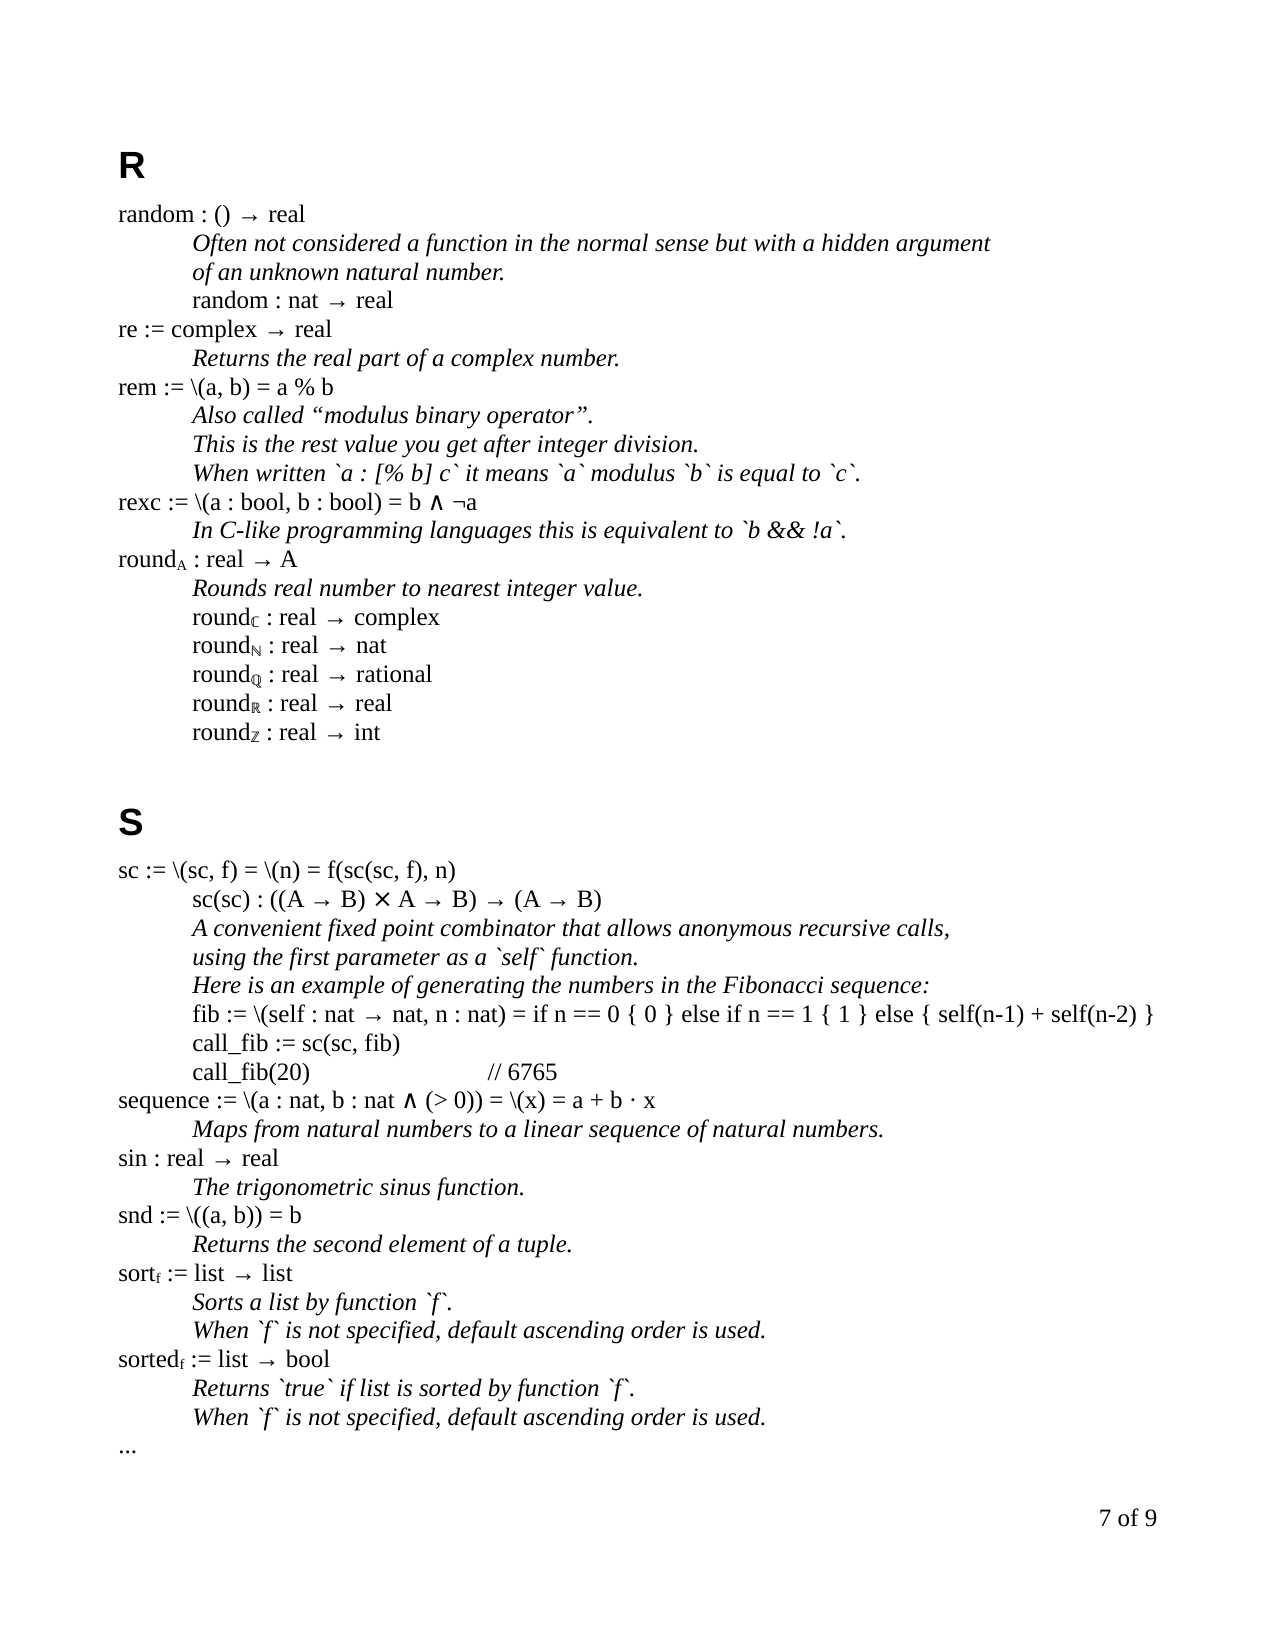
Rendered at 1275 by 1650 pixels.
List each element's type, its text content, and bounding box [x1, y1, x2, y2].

text A convenient fixed point combinator that allows anonymous recursive calls, [118, 913, 1157, 942]
text Maps from natural numbers to a linear sequence of natural numbers. [118, 1114, 1157, 1143]
text In C-like programming languages this is equivalent to `b && !a`. [118, 516, 1157, 544]
text The trigonometric sinus function. [118, 1172, 1157, 1200]
text Here is an example of generating the numbers in the Fibonacci sequence: [118, 970, 1157, 999]
text Returns `true` if list is sorted by function `f`. [118, 1373, 1157, 1402]
text roundℂ : real → complex [118, 602, 1157, 631]
text When `f` is not specified, default ascending order is used. [118, 1315, 1157, 1344]
text Also called “modulus binary operator”. [118, 401, 1157, 429]
text Returns the real part of a complex number. [118, 343, 1157, 372]
text fib := \(self : nat → nat, n : nat) = if n == 0 { 0 } else if n == 1 { 1 } else { self(n-1) + self(n-2) } [118, 999, 1157, 1028]
text of an unknown natural number. [118, 257, 1157, 286]
text rem := \(a, b) = a % b [118, 372, 1157, 401]
text random : () → real [118, 199, 1157, 228]
text When `f` is not specified, default ascending order is used. [118, 1402, 1157, 1430]
text snd := \((a, b)) = b [118, 1200, 1157, 1229]
text roundℕ : real → nat [118, 631, 1157, 659]
text sequence := \(a : nat, b : nat ∧ (> 0)) = \(x) = a + b · x [118, 1085, 1157, 1114]
text roundℤ : real → int [118, 717, 1157, 746]
subtitle S [118, 799, 1157, 843]
text sin : real → real [118, 1143, 1157, 1172]
text rexc := \(a : bool, b : bool) = b ∧ ¬a [118, 487, 1157, 516]
text This is the rest value you get after integer division. [118, 429, 1157, 458]
text When written `a : [% b] c` it means `a` modulus `b` is equal to `c`. [118, 458, 1157, 487]
text sortedf := list → bool [118, 1344, 1157, 1373]
text ... [118, 1430, 1157, 1459]
text Sorts a list by function `f`. [118, 1287, 1157, 1315]
text roundℝ : real → real [118, 688, 1157, 717]
text Rounds real number to nearest integer value. [118, 573, 1157, 602]
text using the first parameter as a `self` function. [118, 942, 1157, 970]
text sc := \(sc, f) = \(n) = f(sc(sc, f), n) [118, 855, 1157, 884]
text sortf := list → list [118, 1258, 1157, 1287]
text sc(sc) : ((A → B) ⨯ A → B) → (A → B) [118, 884, 1157, 913]
text Often not considered a function in the normal sense but with a hidden argument [118, 228, 1157, 257]
text call_fib := sc(sc, fib) [118, 1028, 1157, 1057]
text roundA : real → A [118, 544, 1157, 573]
text random : nat → real [118, 286, 1157, 314]
text call_fib(20) // 6765 [118, 1057, 1157, 1085]
text re := complex → real [118, 314, 1157, 343]
text Returns the second element of a tuple. [118, 1229, 1157, 1258]
text roundℚ : real → rational [118, 659, 1157, 688]
subtitle R [118, 143, 1157, 187]
